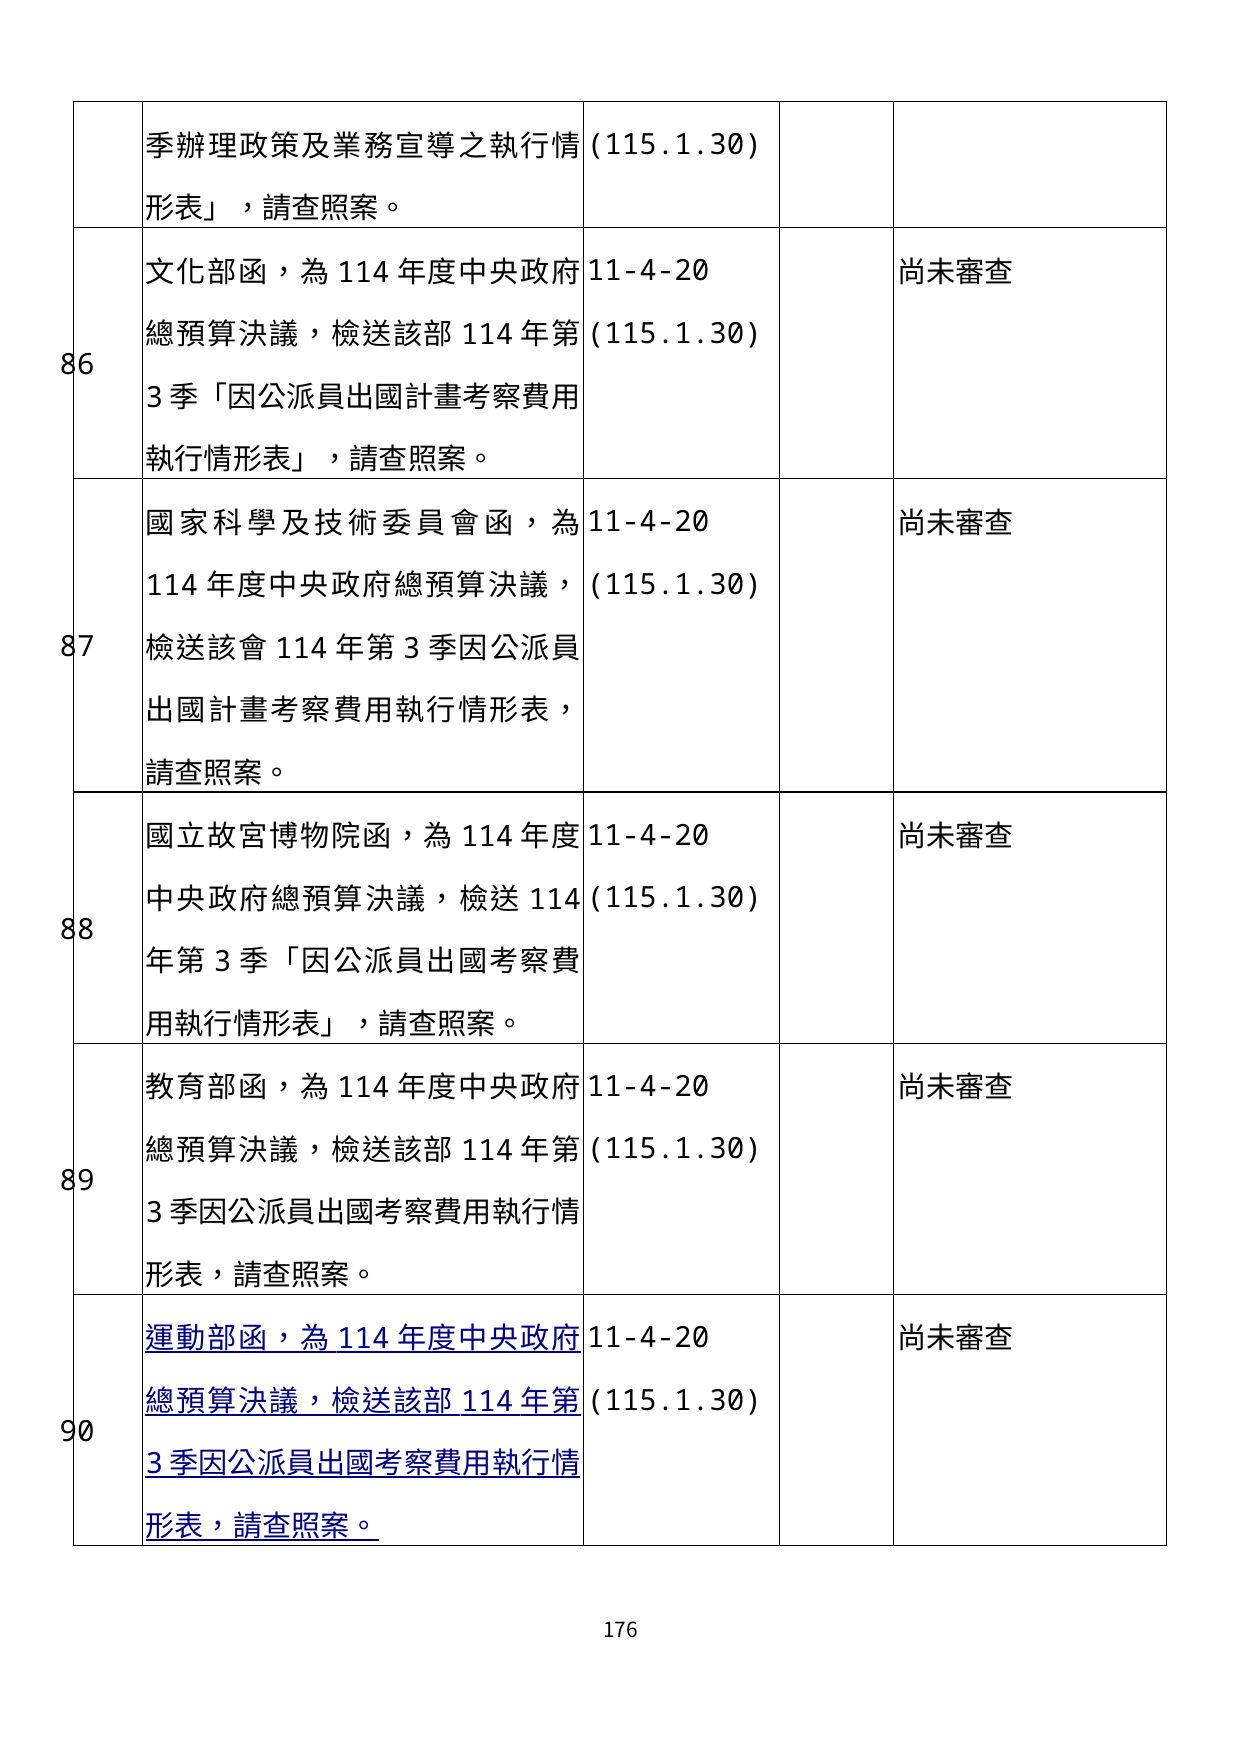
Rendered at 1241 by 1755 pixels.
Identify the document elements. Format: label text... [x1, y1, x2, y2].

table_cell [894, 102, 1166, 227]
table_cell [780, 1295, 893, 1544]
table_cell [74, 228, 142, 478]
table_cell [74, 793, 142, 1042]
table_cell 尚未審查 [894, 1295, 1166, 1544]
table_cell (115.1.30) [584, 102, 779, 227]
table_cell 尚未審查 [894, 479, 1166, 791]
table_cell [74, 1044, 142, 1293]
table_cell 11-4-20 (115.1.30) [584, 1044, 779, 1293]
table_cell 尚未審查 [894, 793, 1166, 1042]
table_cell 尚未審查 [894, 1044, 1166, 1293]
table_cell [780, 793, 893, 1042]
table_cell [780, 228, 893, 478]
table_cell [780, 102, 893, 227]
table_cell 11-4-20 (115.1.30) [584, 793, 779, 1042]
table_cell [74, 479, 142, 791]
table_cell [74, 1295, 142, 1544]
table_cell [780, 1044, 893, 1293]
table_cell 11-4-20 (115.1.30) [584, 228, 779, 478]
table_cell 尚未審查 [894, 228, 1166, 478]
table_cell [74, 102, 142, 227]
table_cell 11-4-20 (115.1.30) [584, 479, 779, 791]
table_cell 11-4-20 (115.1.30) [584, 1295, 779, 1544]
table_cell [780, 479, 893, 791]
